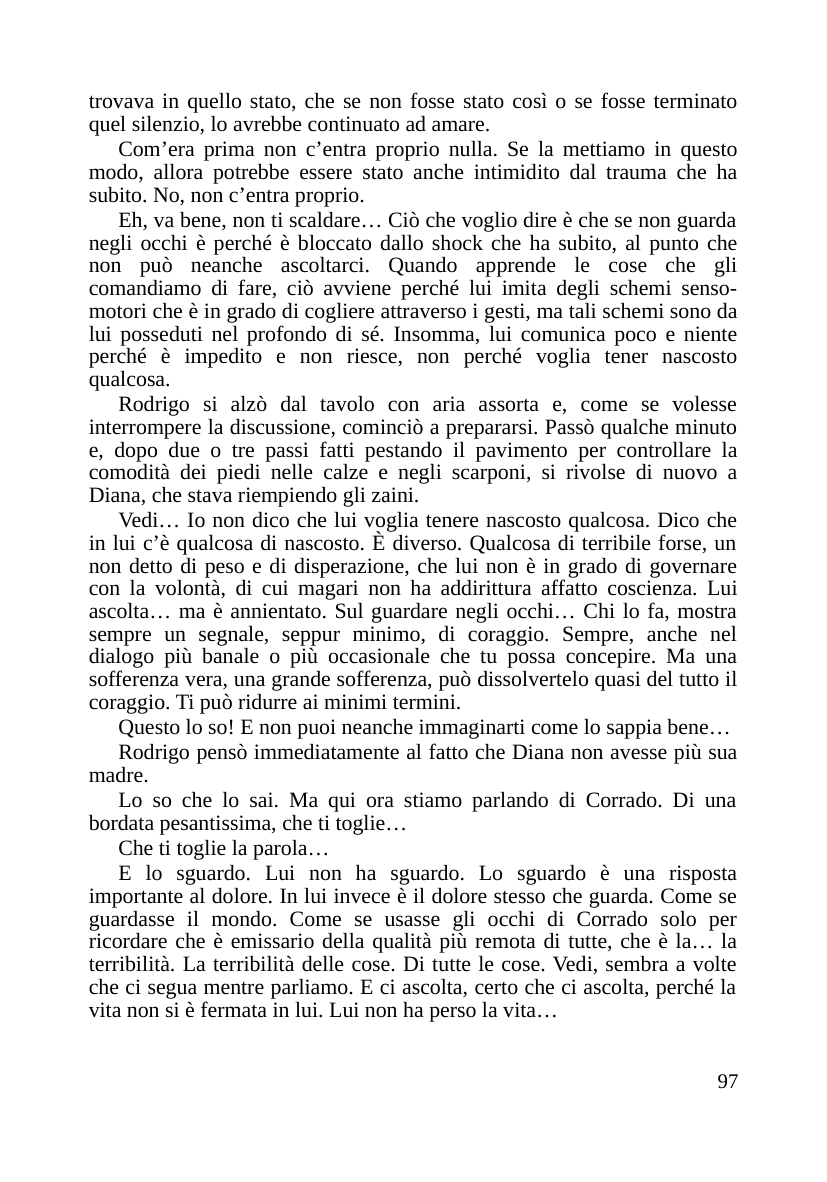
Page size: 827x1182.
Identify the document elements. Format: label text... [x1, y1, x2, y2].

text Rodrigo pensò immediatamente al fatto che Diana non avesse più sua madre. [88, 739, 738, 787]
text trovava in quello stato, che se non fosse stato così o se fosse terminato quel silenzio, lo avrebbe continuato ad amare. [88, 88, 738, 136]
text Lo so che lo sai. Ma qui ora stiamo parlando di Corrado. Di una bordata pesantissima, che ti toglie… [88, 787, 738, 835]
text Com’era prima non c’entra proprio nulla. Se la mettiamo in questo modo, allora potrebbe essere stato anche intimidito dal trauma che ha subito. No, non c’entra proprio. [88, 136, 738, 207]
text Eh, va bene, non ti scaldare… Ciò che voglio dire è che se non guarda negli occhi è perché è bloccato dallo shock che ha subito, al punto che non può neanche ascoltarci. Quando apprende le cose che gli comandiamo di fare, ciò avviene perché lui imita degli schemi senso-motori che è in grado di cogliere attraverso i gesti, ma tali schemi sono da lui posseduti nel profondo di sé. Insomma, lui comunica poco e niente perché è impedito e non riesce, non perché voglia tener nascosto qualcosa. [88, 207, 738, 391]
text Rodrigo si alzò dal tavolo con aria assorta e, come se volesse interrompere la discussione, cominciò a prepararsi. Passò qualche minuto e, dopo due o tre passi fatti pestando il pavimento per controllare la comodità dei piedi nelle calze e negli scarponi, si rivolse di nuovo a Diana, che stava riempiendo gli zaini. [88, 391, 738, 507]
text Che ti toglie la parola… [88, 835, 738, 860]
text Vedi… Io non dico che lui voglia tenere nascosto qualcosa. Dico che in lui c’è qualcosa di nascosto. È diverso. Qualcosa di terribile forse, un non detto di peso e di disperazione, che lui non è in grado di governare con la volontà, di cui magari non ha addirittura affatto coscienza. Lui ascolta… ma è annientato. Sul guardare negli occhi… Chi lo fa, mostra sempre un segnale, seppur minimo, di coraggio. Sempre, anche nel dialogo più banale o più occasionale che tu possa concepire. Ma una sofferenza vera, una grande sofferenza, può dissolvertelo quasi del tutto il coraggio. Ti può ridurre ai minimi termini. [88, 507, 738, 714]
text Questo lo so! E non puoi neanche immaginarti come lo sappia bene… [88, 714, 738, 739]
text E lo sguardo. Lui non ha sguardo. Lo sguardo è una risposta importante al dolore. In lui invece è il dolore stesso che guarda. Come se guardasse il mondo. Come se usasse gli occhi di Corrado solo per ricordare che è emissario della qualità più remota di tutte, che è la… la terribilità. La terribilità delle cose. Di tutte le cose. Vedi, sembra a volte che ci segua mentre parliamo. E ci ascolta, certo che ci ascolta, perché la vita non si è fermata in lui. Lui non ha perso la vita… [88, 860, 738, 1022]
